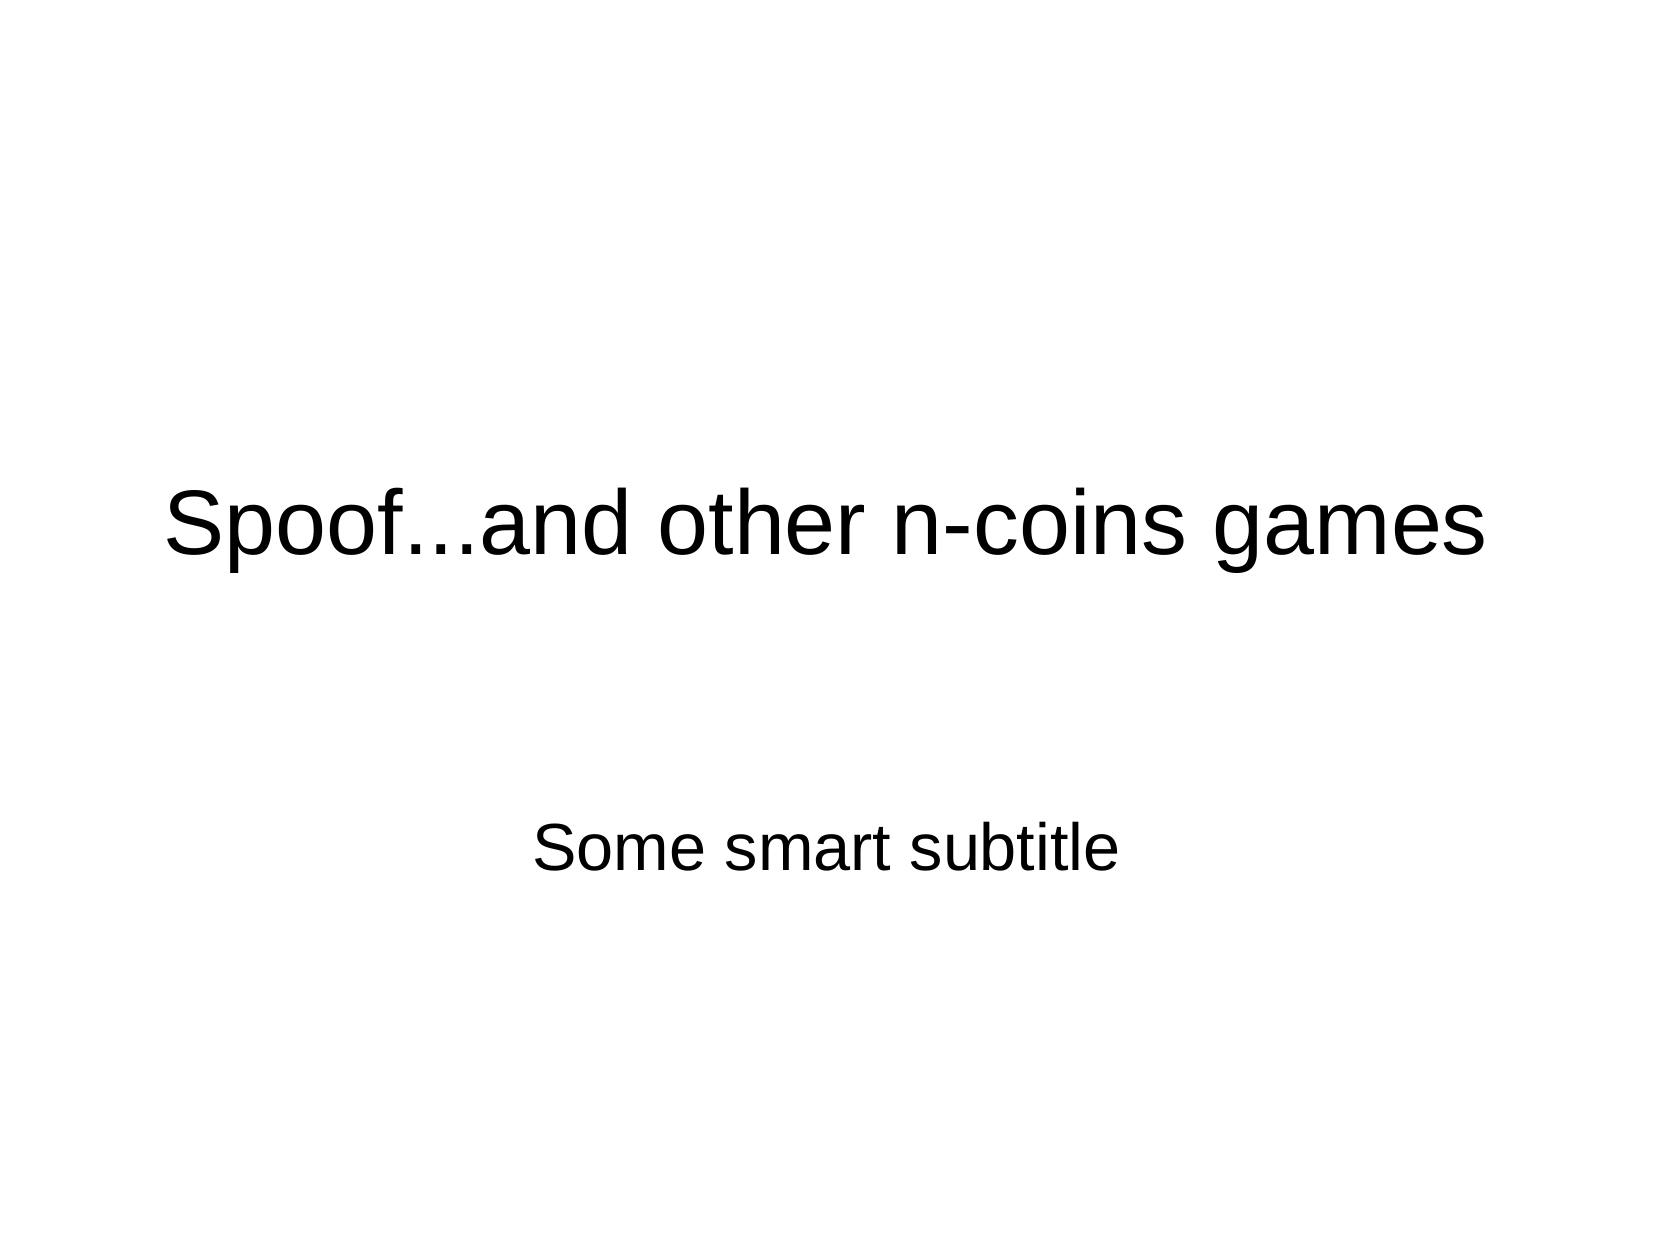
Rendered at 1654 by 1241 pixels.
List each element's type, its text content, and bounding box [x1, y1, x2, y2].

subtitle Some smart subtitle [82, 685, 1571, 1010]
title Spoof...and other n-coins games [82, 418, 1571, 626]
